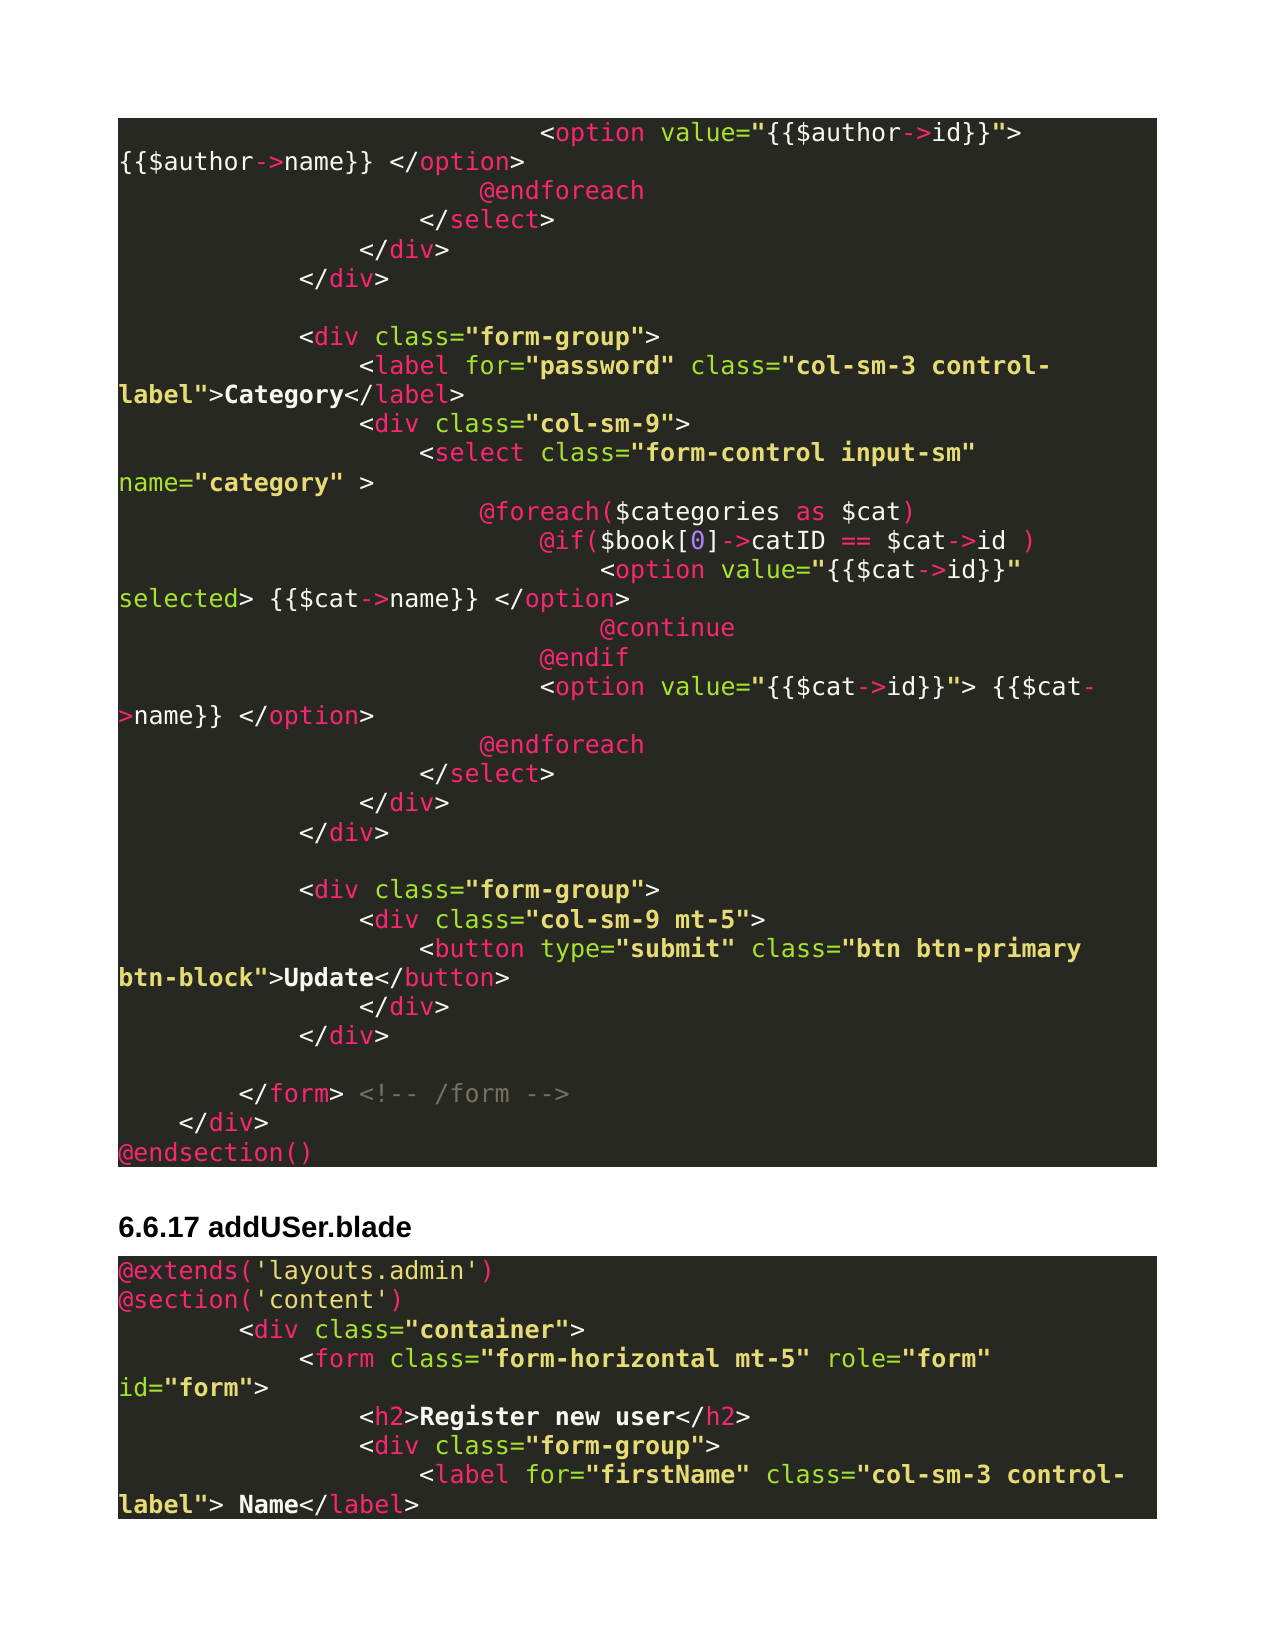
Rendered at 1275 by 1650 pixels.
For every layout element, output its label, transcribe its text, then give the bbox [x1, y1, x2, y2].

text @extends('layouts.admin') @section('content') <div class="container"> <form class="form-horizontal mt-5" role="form" id="form"> <h2>Register new user</h2> <div class="form-group"> <label for="firstName" class="col-sm-3 control-label"> Name</label> [118, 1256, 1157, 1519]
subtitle 6.6.17 addUSer.blade [118, 1210, 1157, 1244]
text <option value="{{$author->id}}"> {{$author->name}} </option> @endforeach </select> </div> </div> <div class="form-group"> <label for="password" class="col-sm-3 control-label">Category</label> <div class="col-sm-9"> <select class="form-control input-sm" name="category" > @foreach($categories as $cat) @if($book[0]->catID == $cat->id ) <option value="{{$cat->id}}" selected> {{$cat->name}} </option> @continue @endif <option value="{{$cat->id}}"> {{$cat->name}} </option> @endforeach </select> </div> </div> <div class="form-group"> <div class="col-sm-9 mt-5"> <button type="submit" class="btn btn-primary btn-block">Update</button> </div> </div> </form> <!-- /form --> </div> @endsection() [118, 118, 1157, 1167]
